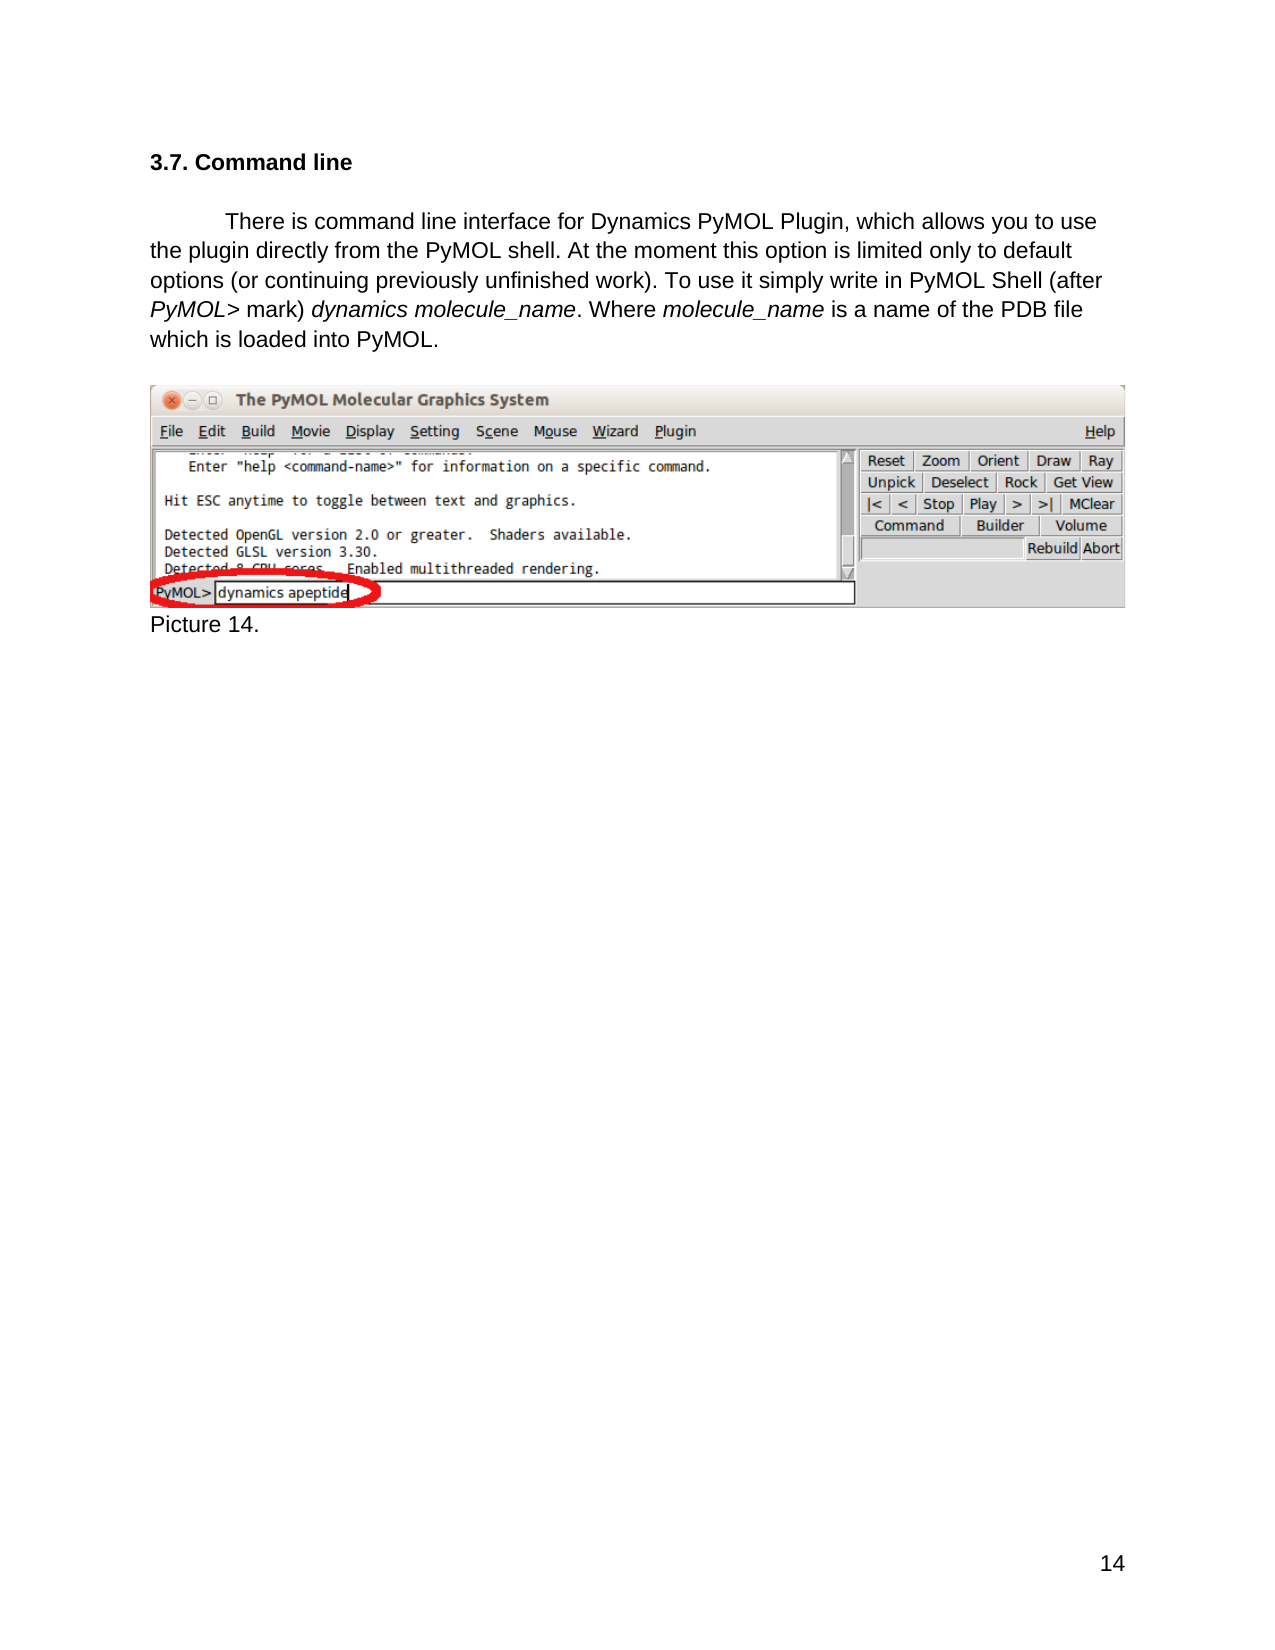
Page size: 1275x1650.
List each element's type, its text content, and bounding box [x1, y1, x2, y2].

text Picture 14. [150, 608, 1125, 637]
text There is command line interface for Dynamics PyMOL Plugin, which allows you to use the plugin directly from the PyMOL shell. At the moment this option is limited only to default options (or continuing previously unfinished work). To use it simply write in PyMOL Shell (after PyMOL> mark) dynamics molecule_name. Where molecule_name is a name of the PDB file which is loaded into PyMOL. [150, 209, 1125, 352]
text 3.7. Command line [150, 150, 1125, 176]
picture [150, 385, 1125, 608]
